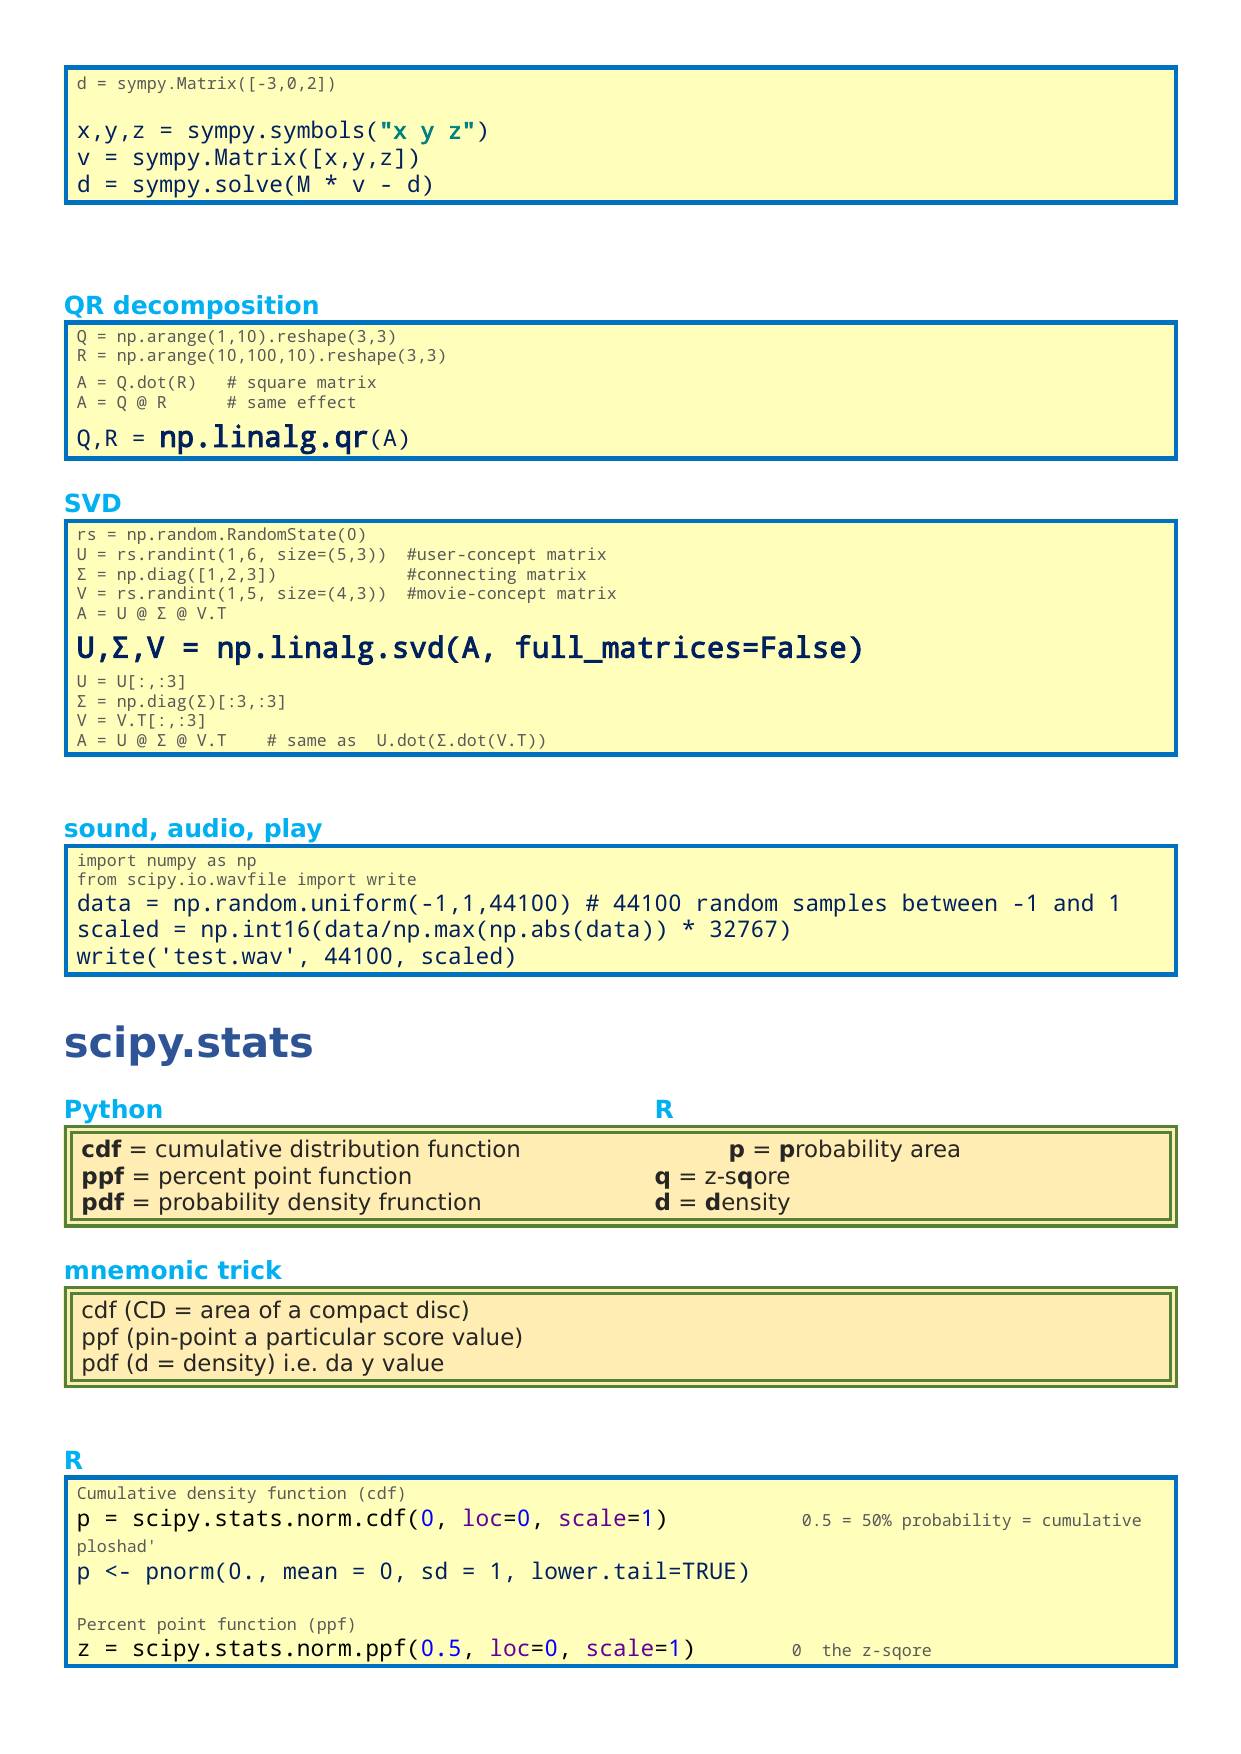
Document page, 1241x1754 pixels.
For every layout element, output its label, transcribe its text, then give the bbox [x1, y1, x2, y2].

text A = Q @ R # same effect [68, 386, 1174, 406]
text U,Σ,V = np.linalg.svd(A, full_matrices=False) [68, 624, 1174, 658]
text V = V.T[:,:3] [68, 704, 1174, 724]
text R = np.arange(10,100,10).reshape(3,3) [68, 339, 1174, 359]
text pdf = probability density frunction d = density [67, 1178, 1175, 1224]
title R [63, 1446, 1178, 1475]
text rs = np.random.RandomState(0) [68, 523, 1174, 538]
text A = Q.dot(R) # square matrix [68, 366, 1174, 386]
title QR decomposition [63, 291, 1178, 320]
text U = rs.randint(1,6, size=(5,3)) #user-concept matrix [68, 538, 1174, 558]
text Q,R = np.linalg.qr(A) [68, 413, 1174, 456]
text p <- pnorm(0., mean = 0, sd = 1, lower.tail=TRUE) Percent point function (ppf) z = scipy.stats.norm.ppf(0.5, loc=0, scale=1) 0 the z-sqore [68, 1552, 1174, 1664]
text ppf = percent point function q = z-sqore [73, 1151, 1169, 1178]
text U = U[:,:3] [68, 665, 1174, 685]
text d = sympy.Matrix([-3,0,2]) x,y,z = sympy.symbols("x y z") v = sympy.Matrix([x,y,z]) d = sympy.solve(M * v - d) [68, 70, 1174, 200]
text data = np.random.uniform(-1,1,44100) # 44100 random samples between -1 and 1 [68, 883, 1174, 910]
text Cumulative density function (cdf) p = scipy.stats.norm.cdf(0, loc=0, scale=1) 0.5 = 50% probability = cumulative ploshad' [68, 1480, 1174, 1552]
text A = U @ Σ @ V.T # same as U.dot(Σ.dot(V.T)) [68, 724, 1174, 752]
text scaled = np.int16(data/np.max(np.abs(data)) * 32767) [68, 910, 1174, 937]
text scipy.stats [63, 1018, 1178, 1067]
text pdf (d = density) i.e. da y value [67, 1339, 1175, 1385]
title sound, audio, play [63, 814, 1178, 844]
text V = rs.randint(1,5, size=(4,3)) #movie-concept matrix [68, 577, 1174, 597]
text Σ = np.diag(Σ)[:3,:3] [68, 685, 1174, 704]
title Python R [63, 1096, 1178, 1125]
title SVD [63, 489, 1178, 518]
text A = U @ Σ @ V.T [68, 597, 1174, 616]
text import numpy as np [68, 848, 1174, 863]
title mnemonic trick [63, 1256, 1178, 1286]
text from scipy.io.wavfile import write [68, 863, 1174, 883]
text Σ = np.diag([1,2,3]) #connecting matrix [68, 558, 1174, 577]
text cdf (CD = area of a compact disc) [67, 1289, 1175, 1312]
text Q = np.arange(1,10).reshape(3,3) [68, 325, 1174, 339]
text ppf (pin-point a particular score value) [73, 1312, 1169, 1339]
text cdf = cumulative distribution function p = probability area [67, 1128, 1175, 1151]
text write('test.wav', 44100, scaled) [68, 937, 1174, 972]
